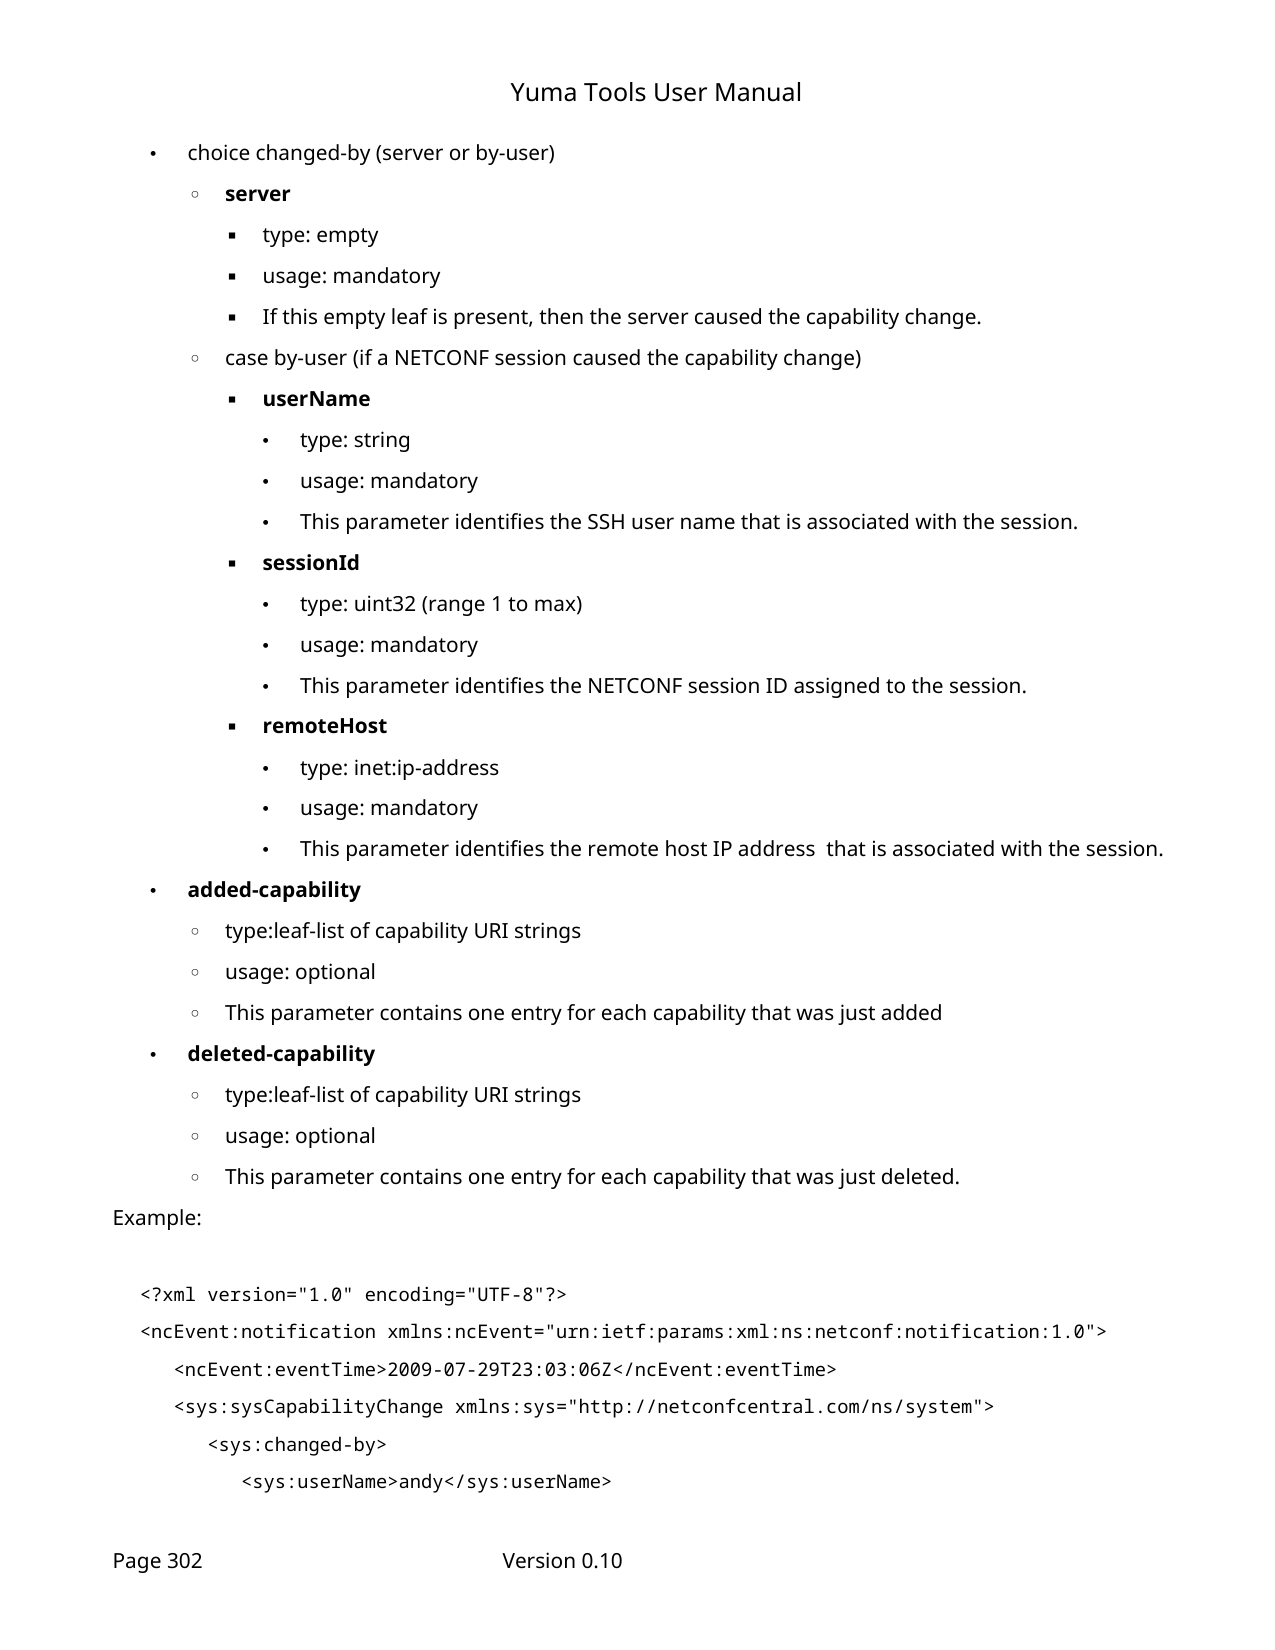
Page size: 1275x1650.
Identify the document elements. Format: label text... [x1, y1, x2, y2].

list usage: mandatory [262, 466, 1200, 494]
text <sys:changed-by> [139, 1431, 1200, 1457]
text Example: [112, 1203, 1200, 1231]
text <sys:sysCapabilityChange xmlns:sys="http://netconfcentral.com/ns/system"> [139, 1394, 1200, 1419]
list This parameter identifies the remote host IP address that is associated with the session. [262, 834, 1200, 863]
list userName [225, 384, 1200, 413]
list sessionId [225, 548, 1200, 576]
list usage: mandatory [225, 261, 1200, 290]
list usage: mandatory [262, 793, 1200, 822]
list type: empty [225, 220, 1200, 249]
list type: inet:ip-address [262, 753, 1200, 781]
list If this empty leaf is present, then the server caused the capability change. [225, 302, 1200, 331]
list This parameter identifies the SSH user name that is associated with the session. [262, 507, 1200, 535]
list usage: optional [187, 1121, 1200, 1149]
text <sys:userName>andy</sys:userName> [139, 1469, 1200, 1494]
list usage: mandatory [262, 630, 1200, 658]
list This parameter contains one entry for each capability that was just deleted. [187, 1162, 1200, 1190]
list type:leaf-list of capability URI strings [187, 916, 1200, 945]
list server [187, 179, 1200, 208]
list This parameter contains one entry for each capability that was just added [187, 998, 1200, 1027]
list type: uint32 (range 1 to max) [262, 589, 1200, 617]
list added-capability [150, 875, 1200, 904]
list case by-user (if a NETCONF session caused the capability change) [187, 343, 1200, 372]
list type:leaf-list of capability URI strings [187, 1080, 1200, 1108]
list usage: optional [187, 957, 1200, 986]
list remoteHost [225, 712, 1200, 740]
list This parameter identifies the NETCONF session ID assigned to the session. [262, 671, 1200, 699]
text <ncEvent:notification xmlns:ncEvent="urn:ietf:params:xml:ns:netconf:notification:1.0"> [139, 1319, 1200, 1344]
text <ncEvent:eventTime>2009-07-29T23:03:06Z</ncEvent:eventTime> [139, 1356, 1200, 1382]
text <?xml version="1.0" encoding="UTF-8"?> [139, 1281, 1200, 1307]
list type: string [262, 425, 1200, 453]
list choice changed-by (server or by-user) [150, 138, 1200, 167]
list deleted-capability [150, 1039, 1200, 1068]
